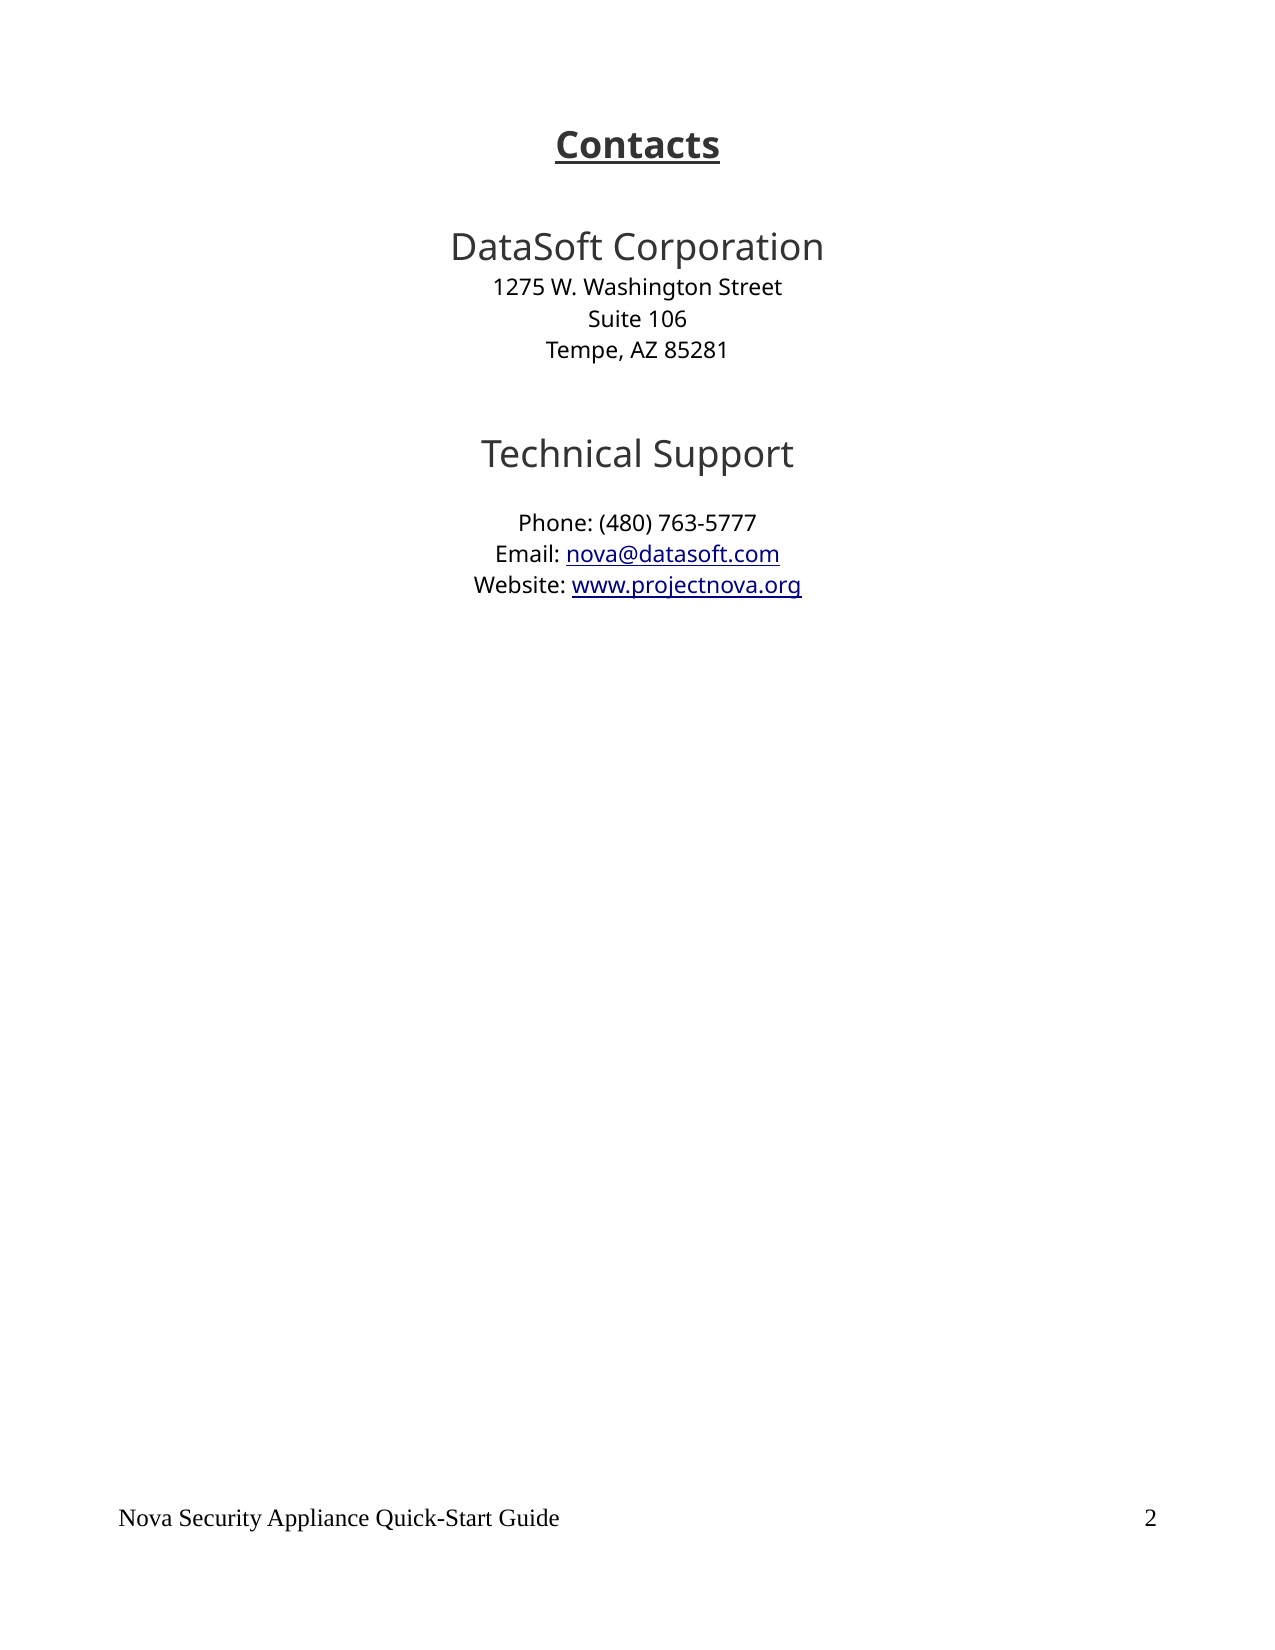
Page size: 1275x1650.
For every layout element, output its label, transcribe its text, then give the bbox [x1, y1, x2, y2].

text Website: www.projectnova.org [118, 569, 1157, 601]
text Email: nova@datasoft.com [118, 538, 1157, 569]
text Contacts [118, 118, 1157, 169]
text 1275 W. Washington Street [118, 271, 1157, 302]
text Suite 106 [118, 302, 1157, 334]
text Phone: (480) 763-5777 [118, 507, 1157, 538]
text Technical Support [118, 427, 1157, 478]
text DataSoft Corporation [118, 220, 1157, 271]
text Tempe, AZ 85281 [118, 334, 1157, 365]
